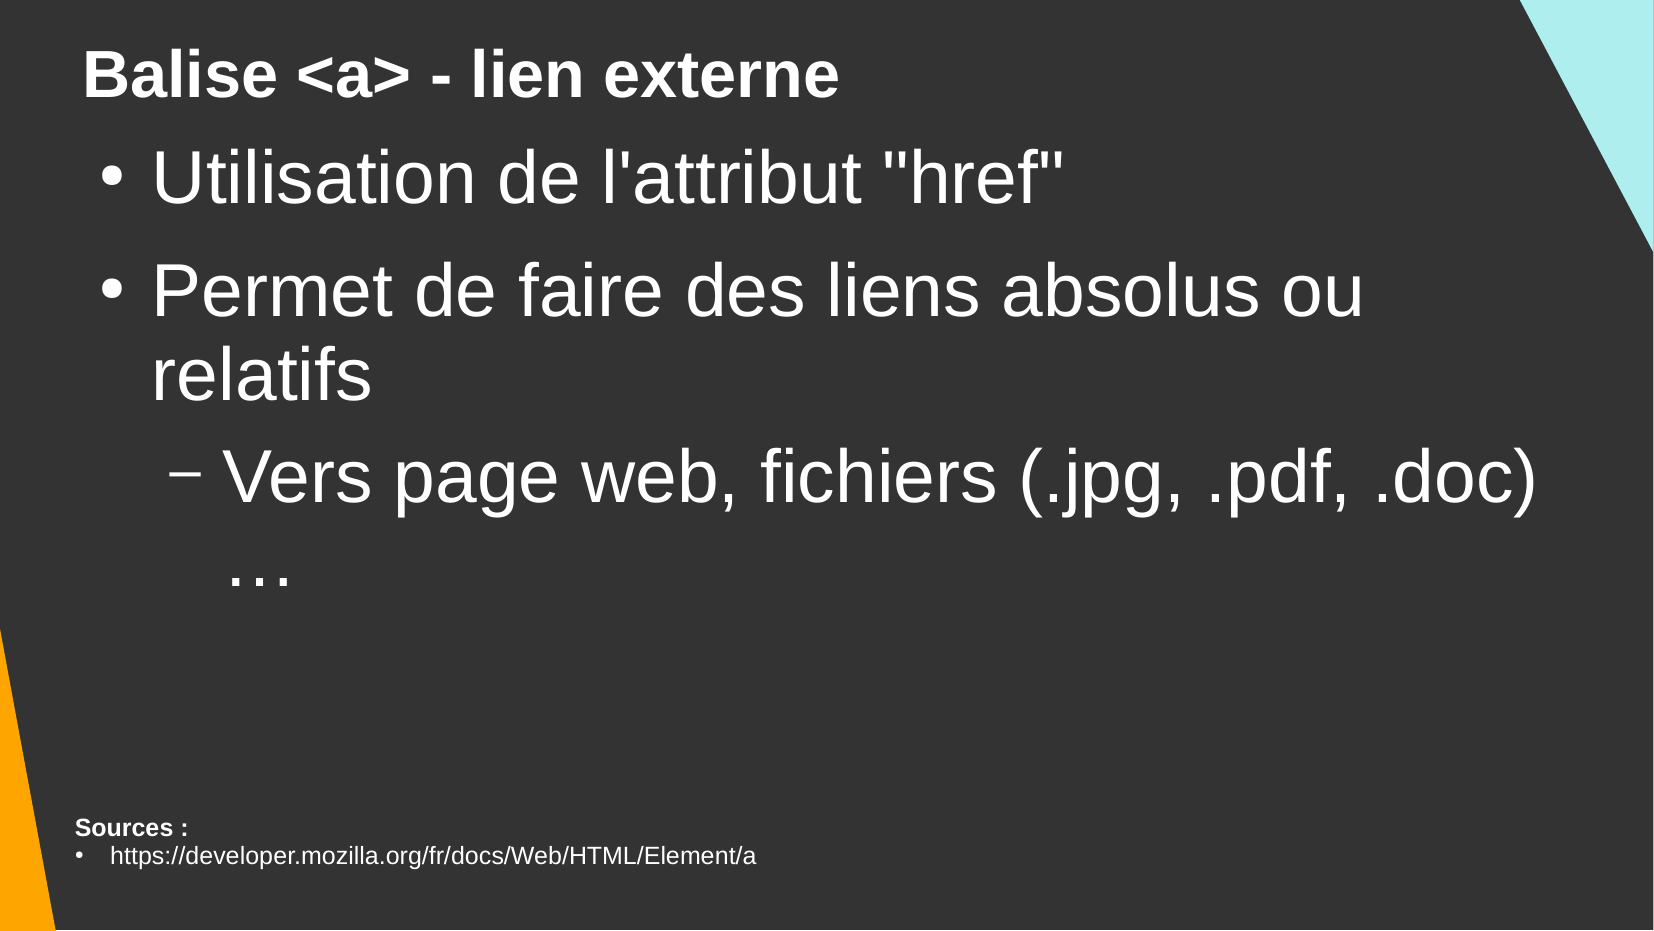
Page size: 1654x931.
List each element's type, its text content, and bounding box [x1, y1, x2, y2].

text_box [0, 628, 56, 931]
list Utilisation de l'attribut "href" Permet de faire des liens absolus ou relatifs Vers page web, fichiers (.jpg, .pdf, .doc)… [80, 135, 1605, 745]
title Balise <a> - lien externe [82, 37, 1571, 114]
text_box Sources : https://developer.mozilla.org/fr/docs/Web/HTML/Element/a [60, 806, 1546, 931]
text_box [1519, 0, 1654, 254]
